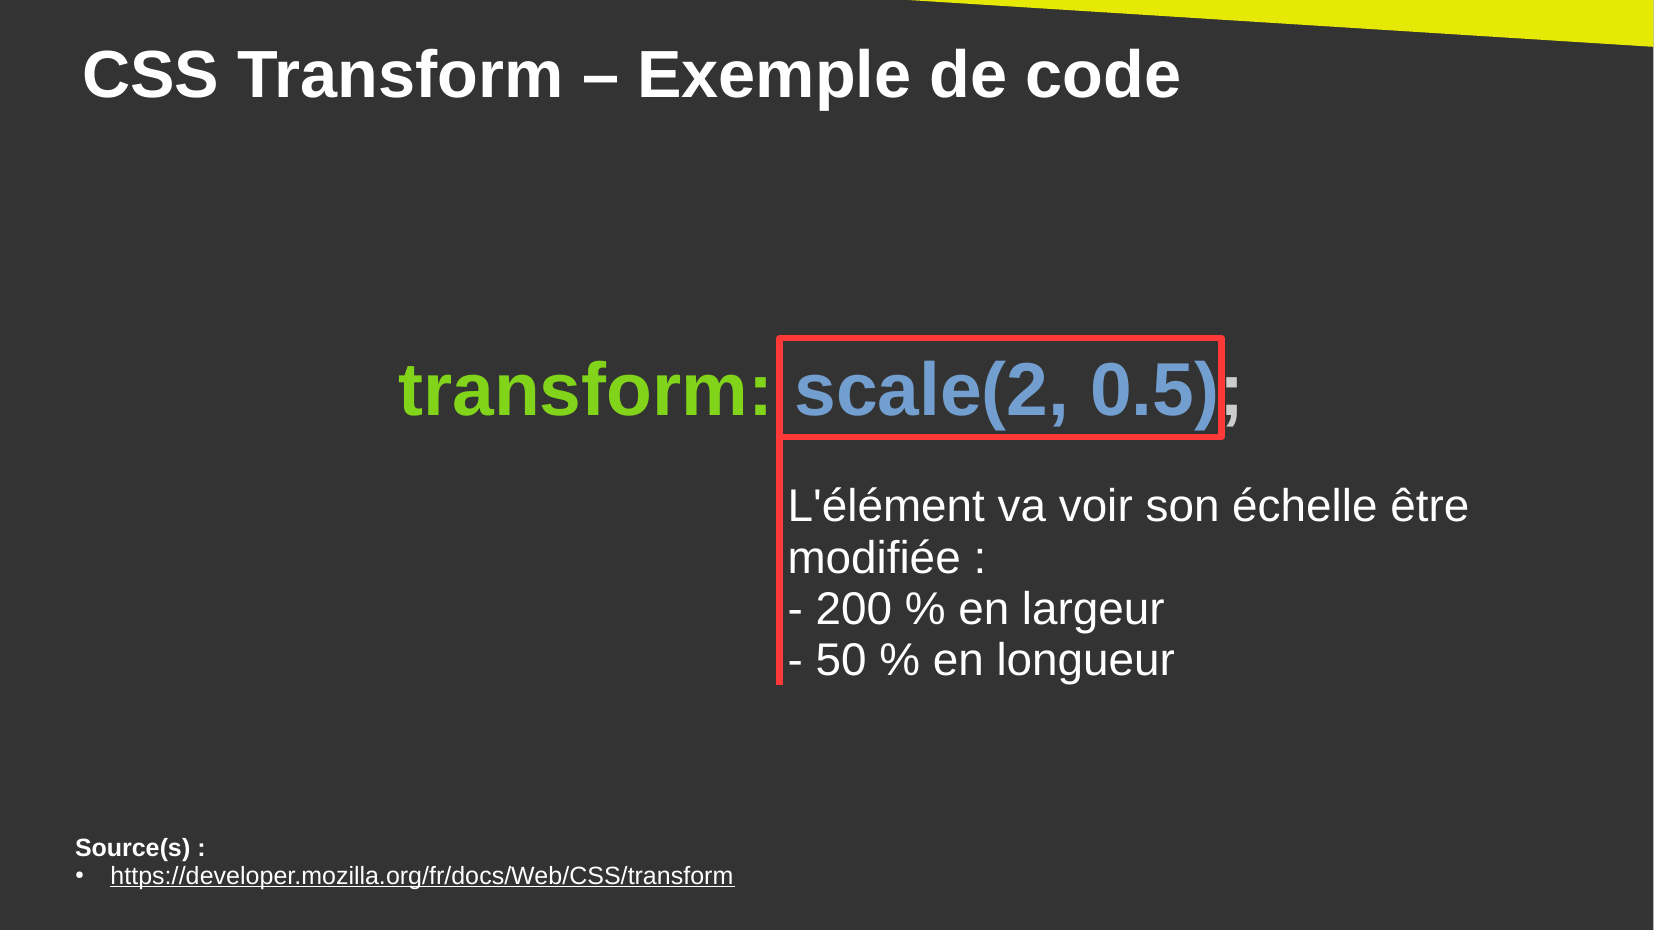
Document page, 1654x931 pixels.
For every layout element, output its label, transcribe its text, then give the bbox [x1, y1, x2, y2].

text_box transform: scale(2, 0.5); [783, 341, 1218, 434]
text_box transform: scale(2, 0.5); [48, 339, 776, 439]
text_box transform: scale(2, 0.5); [1225, 339, 1595, 439]
title CSS Transform – Exemple de code [82, 37, 1571, 114]
text_box Source(s) : https://developer.mozilla.org/fr/docs/Web/CSS/transform [60, 826, 1546, 898]
text_box [908, 0, 1654, 47]
title L'élément va voir son échelle être modifiée : - 200 % en largeur - 50 % en longueur [787, 480, 1630, 686]
